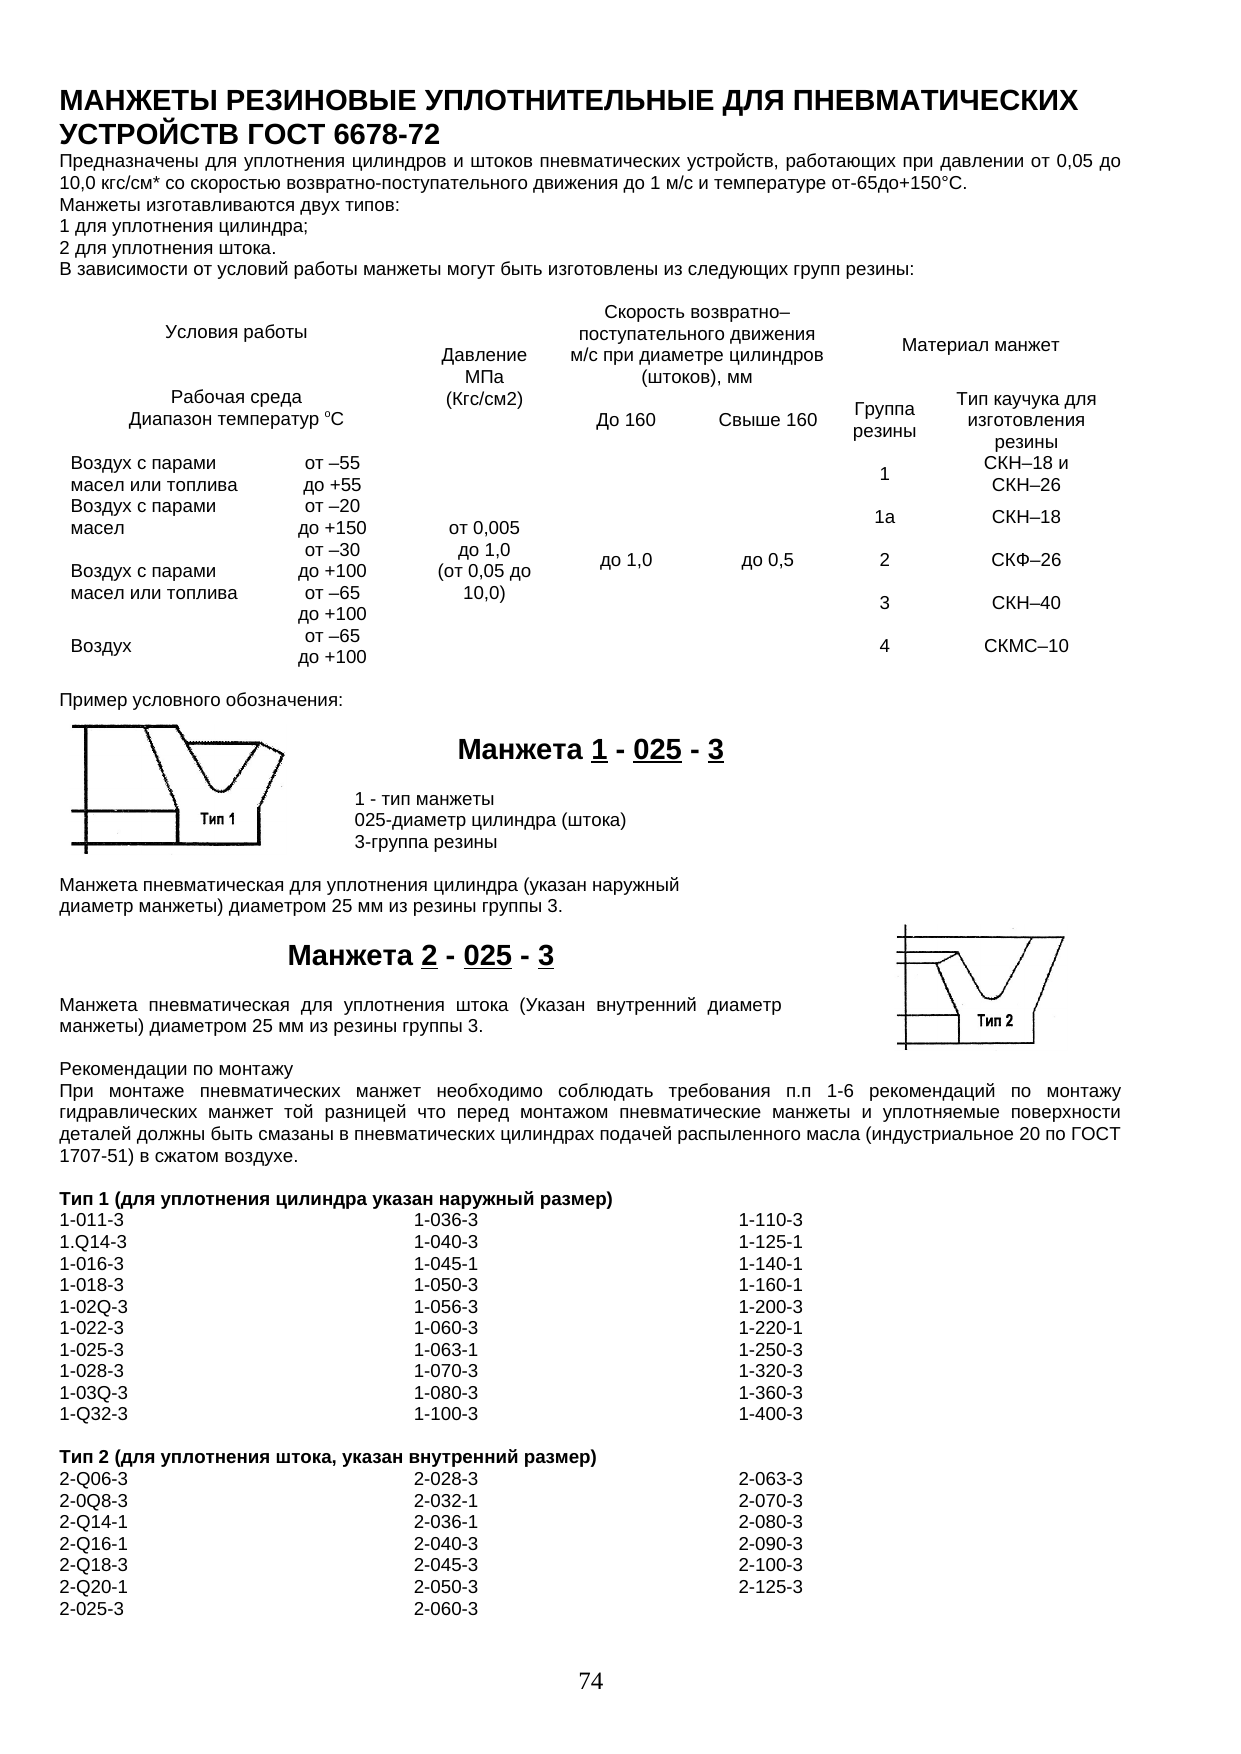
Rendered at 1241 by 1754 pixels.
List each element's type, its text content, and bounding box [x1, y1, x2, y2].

table_cell от –55 до +55 [251, 452, 413, 495]
text 1.Q14-3 1-040-3 1-125-1 [59, 1231, 1122, 1252]
table_cell 1 [839, 452, 930, 495]
text 1-025-3 1-063-1 1-250-3 [59, 1338, 1122, 1360]
text 2-Q18-3 2-045-3 2-100-3 [59, 1554, 1122, 1576]
table_header Материал манжет [839, 301, 1122, 387]
text диаметр манжеты) диаметром 25 мм из резины группы 3. [59, 895, 782, 917]
text 2-0Q8-3 2-032-1 2-070-3 [59, 1489, 1122, 1511]
table_cell 2 [839, 538, 930, 581]
text 1 - тип манжеты [354, 787, 1122, 809]
text 1-011-3 1-036-3 1-110-3 [59, 1209, 1122, 1231]
text 1-016-3 1-045-1 1-140-1 [59, 1252, 1122, 1274]
table_cell СКМС–10 [930, 625, 1122, 668]
text 1 для уплотнения цилиндра; [59, 215, 1122, 236]
text 1-Q32-3 1-100-3 1-400-3 [59, 1403, 1122, 1425]
table_cell Свыше 160 [697, 388, 839, 452]
table_cell Воздух с парами масел [59, 495, 251, 538]
text 1-028-3 1-070-3 1-320-3 [59, 1360, 1122, 1382]
picture [69, 724, 287, 855]
text Манжета пневматическая для уплотнения штока (Указан внутренний диаметр манжеты) диаметром 25 мм из резины группы 3. [59, 993, 782, 1037]
text Рекомендации по монтажу [59, 1058, 1122, 1080]
text Предназначены для уплотнения цилиндров и штоков пневматических устройств, работающих при давлении от 0,05 до 10,0 кгс/см* со скоростью возвратно-поступательного движения до 1 м/с и температуре от-65до+150°С. [59, 150, 1122, 193]
table_header Скорость возвратно–поступательного движения м/с при диаметре цилиндров (штоков), мм [555, 301, 839, 387]
table_header Давление МПа (Кгс/см2) [414, 301, 555, 452]
text Тип 1 (для уплотнения цилиндра указан наружный размер) [59, 1188, 1122, 1209]
table_cell от –65 до +100 [251, 625, 413, 668]
table_cell Рабочая среда Диапазон температур оC [59, 363, 413, 452]
table_cell СКФ–26 [930, 538, 1122, 581]
table_cell Воздух с парами масел или топлива [59, 538, 251, 624]
table_cell СКН–18 [930, 495, 1122, 538]
table_cell Воздух с парами масел или топлива [59, 452, 251, 495]
table_header Условия работы [59, 301, 413, 363]
text При монтаже пневматических манжет необходимо соблюдать требования п.п 1-6 рекомендаций по монтажу гидравлических манжет той разницей что перед монтажом пневматические манжеты и уплотняемые поверхности деталей должны быть смазаны в пневматических цилиндрах подачей распыленного масла (индустриальное 20 по ГОСТ 1707-51) в сжатом воздухе. [59, 1080, 1122, 1166]
text 1-022-3 1-060-3 1-220-1 [59, 1317, 1122, 1338]
table_cell от –20 до +150 [251, 495, 413, 538]
text В зависимости от условий работы манжеты могут быть изготовлены из следующих групп резины: [59, 258, 1122, 279]
text Манжета 2 - 025 - 3 [59, 938, 782, 972]
text 2-025-3 2-060-3 [59, 1597, 1122, 1619]
table_cell 4 [839, 625, 930, 668]
table_cell Тип каучука для изготовления резины [930, 388, 1122, 452]
table_cell до 1,0 [555, 452, 697, 668]
text Тип 2 (для уплотнения штока, указан внутренний размер) [59, 1446, 1122, 1468]
text 2-Q14-1 2-036-1 2-080-3 [59, 1511, 1122, 1533]
table_cell 3 [839, 581, 930, 624]
table_cell от –65 до +100 [251, 581, 413, 624]
text 2-Q06-3 2-028-3 2-063-3 [59, 1468, 1122, 1489]
table_cell Группа резины [839, 388, 930, 452]
text Манжета 1 - 025 - 3 [288, 732, 1122, 766]
text МАНЖЕТЫ РЕЗИНОВЫЕ УПЛОТНИТЕЛЬНЫЕ ДЛЯ ПНЕВМАТИЧЕСКИХ УСТРОЙСТВ ГОСТ 6678-72 [59, 83, 1122, 150]
picture [894, 924, 1068, 1051]
table_cell до 0,5 [697, 452, 839, 668]
text 3-группа резины [354, 831, 1122, 852]
table_cell от –30 до +100 [251, 538, 413, 581]
text 2-Q20-1 2-050-3 2-125-3 [59, 1576, 1122, 1597]
text Пример условного обозначения: [59, 689, 1122, 711]
table_cell от 0,005 до 1,0 (от 0,05 до 10,0) [414, 452, 555, 668]
text 2 для уплотнения штока. [59, 236, 1122, 258]
text Манжеты изготавливаются двух типов: [59, 193, 1122, 215]
text 1-03Q-3 1-080-3 1-360-3 [59, 1382, 1122, 1403]
text 1-02Q-3 1-056-3 1-200-3 [59, 1295, 1122, 1317]
table_cell 1а [839, 495, 930, 538]
text 2-Q16-1 2-040-3 2-090-3 [59, 1533, 1122, 1554]
table_cell Воздух [59, 625, 251, 668]
table_cell СКН–40 [930, 581, 1122, 624]
text Манжета пневматическая для уплотнения цилиндра (указан наружный [59, 874, 782, 895]
text 025-диаметр цилиндра (штока) [354, 809, 1122, 831]
text 1-018-3 1-050-3 1-160-1 [59, 1274, 1122, 1295]
table_cell СКН–18 и СКН–26 [930, 452, 1122, 495]
table_cell До 160 [555, 388, 697, 452]
